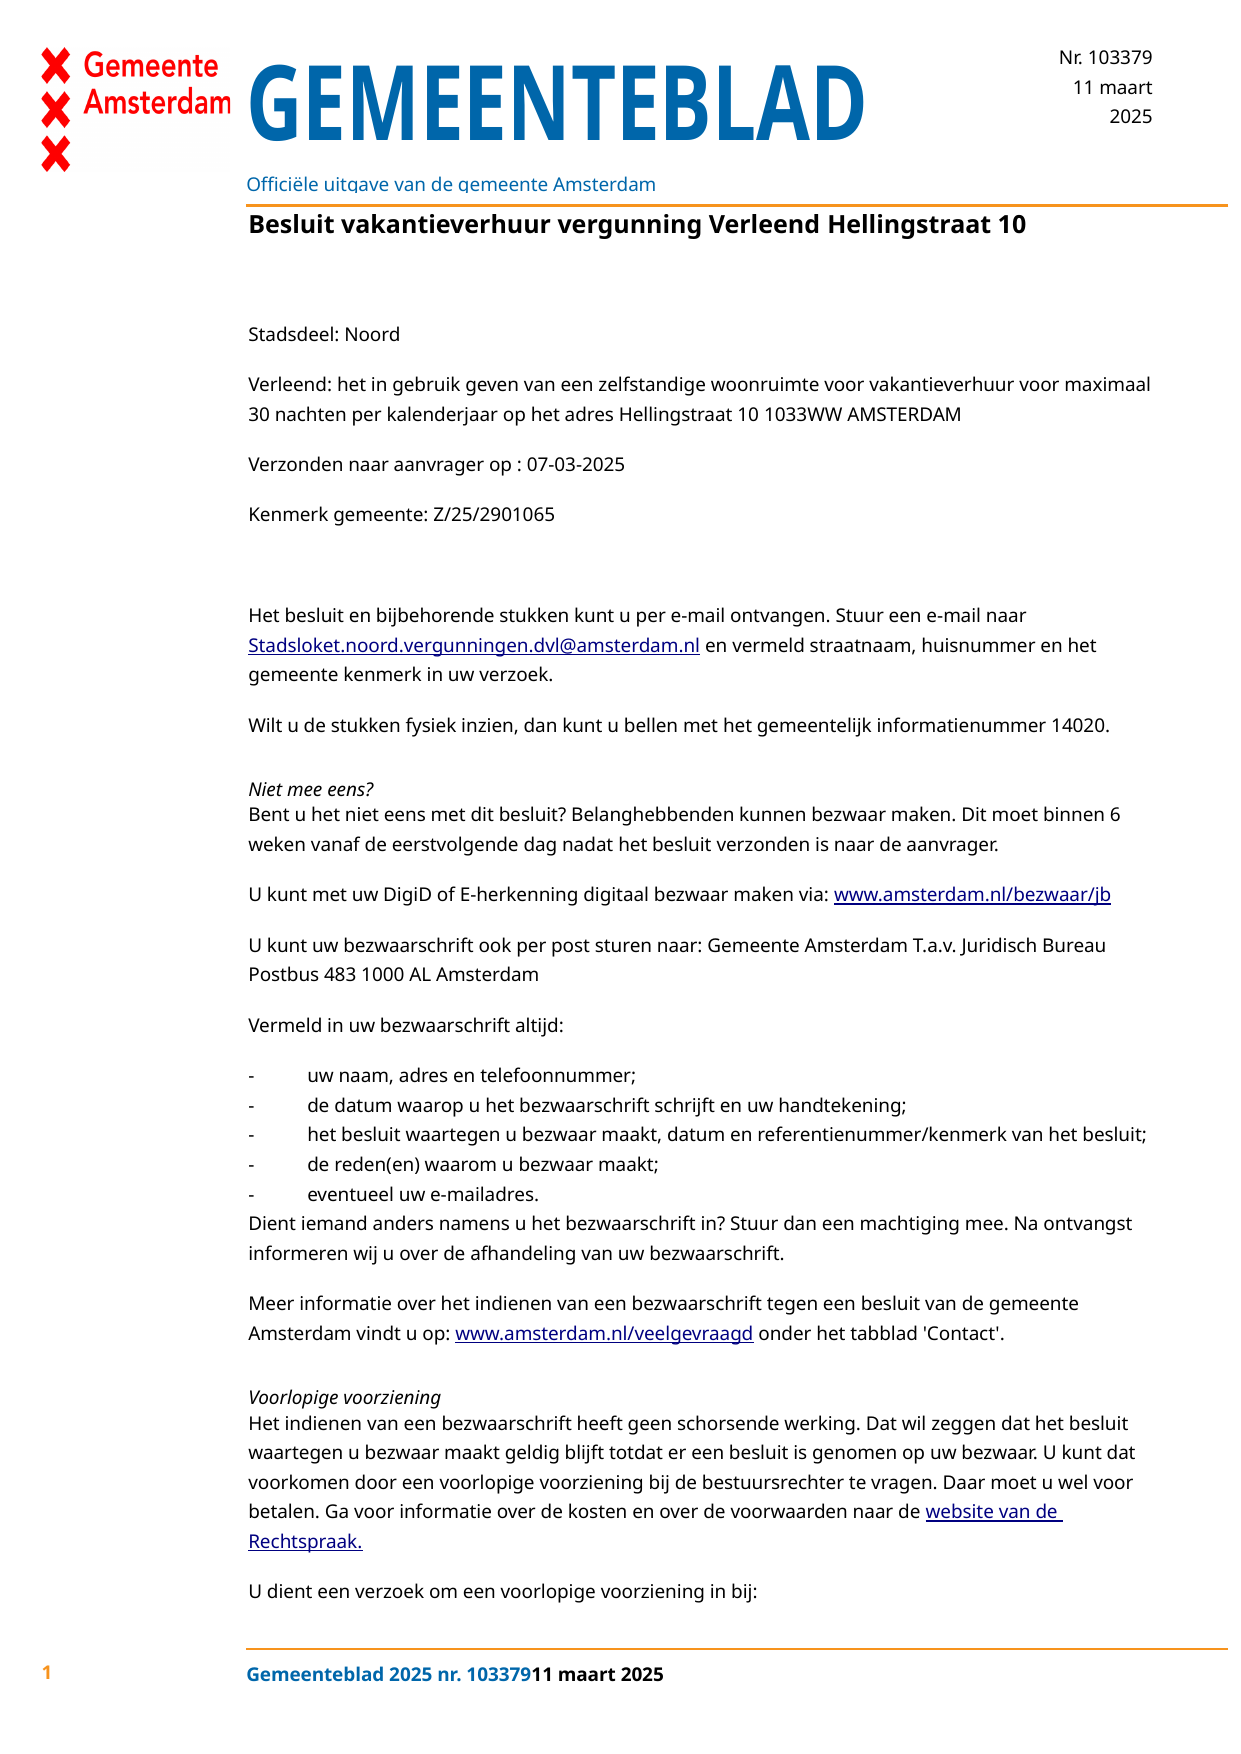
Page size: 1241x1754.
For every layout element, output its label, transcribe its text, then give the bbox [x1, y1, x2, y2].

text Kenmerk gemeente: Z/25/2901065 [248, 502, 1152, 527]
text Wilt u de stukken fysiek inzien, dan kunt u bellen met het gemeentelijk informatienummer 14020. [248, 712, 1152, 738]
text Meer informatie over het indienen van een bezwaarschrift tegen een besluit van de gemeente Amsterdam vindt u op: www.amsterdam.nl/veelgevraagd onder het tabblad 'Contact'. [248, 1290, 1152, 1346]
text Stadsdeel: Noord [248, 321, 1152, 346]
text U kunt met uw DigiD of E-herkenning digitaal bezwaar maken via: www.amsterdam.nl/bezwaar/jb [248, 882, 1152, 907]
text Verleend: het in gebruik geven van een zelfstandige woonruimte voor vakantieverhuur voor maximaal 30 nachten per kalenderjaar op het adres Hellingstraat 10 1033WW AMSTERDAM [248, 371, 1152, 426]
text Voorlopige voorziening [248, 1384, 1152, 1410]
text Verzonden naar aanvrager op : 07-03-2025 [248, 451, 1152, 477]
text U kunt uw bezwaarschrift ook per post sturen naar: Gemeente Amsterdam T.a.v. Juridisch Bureau Postbus 483 1000 AL Amsterdam [248, 932, 1152, 987]
list uw naam, adres en telefoonnummer; [248, 1062, 1152, 1088]
text Het indienen van een bezwaarschrift heeft geen schorsende werking. Dat wil zeggen dat het besluit waartegen u bezwaar maakt geldig blijft totdat er een besluit is genomen op uw bezwaar. U kunt dat voorkomen door een voorlopige voorziening bij de bestuursrechter te vragen. Daar moet u wel voor betalen. Ga voor informatie over de kosten en over de voorwaarden naar de website van de Rechtspraak. [248, 1410, 1152, 1554]
text Niet mee eens? [248, 776, 1152, 802]
text Dient iemand anders namens u het bezwaarschrift in? Stuur dan een machtiging mee. Na ontvangst informeren wij u over de afhandeling van uw bezwaarschrift. [248, 1210, 1152, 1266]
text U dient een verzoek om een voorlopige voorziening in bij: [248, 1578, 1152, 1604]
text Bent u het niet eens met dit besluit? Belanghebbenden kunnen bezwaar maken. Dit moet binnen 6 weken vanaf de eerstvolgende dag nadat het besluit verzonden is naar de aanvrager. [248, 802, 1152, 857]
text Besluit vakantieverhuur vergunning Verleend Hellingstraat 10 [248, 207, 1152, 241]
list de datum waarop u het bezwaarschrift schrijft en uw handtekening; [248, 1092, 1152, 1118]
list eventueel uw e-mailadres. [248, 1181, 1152, 1207]
picture [41, 47, 231, 172]
text Het besluit en bijbehorende stukken kunt u per e-mail ontvangen. Stuur een e-mail naar Stadsloket.noord.vergunningen.dvl@amsterdam.nl en vermeld straatnaam, huisnummer en het gemeente kenmerk in uw verzoek. [248, 602, 1152, 687]
list de reden(en) waarom u bezwaar maakt; [248, 1151, 1152, 1177]
text Vermeld in uw bezwaarschrift altijd: [248, 1012, 1152, 1038]
list het besluit waartegen u bezwaar maakt, datum en referentienummer/kenmerk van het besluit; [248, 1122, 1152, 1147]
